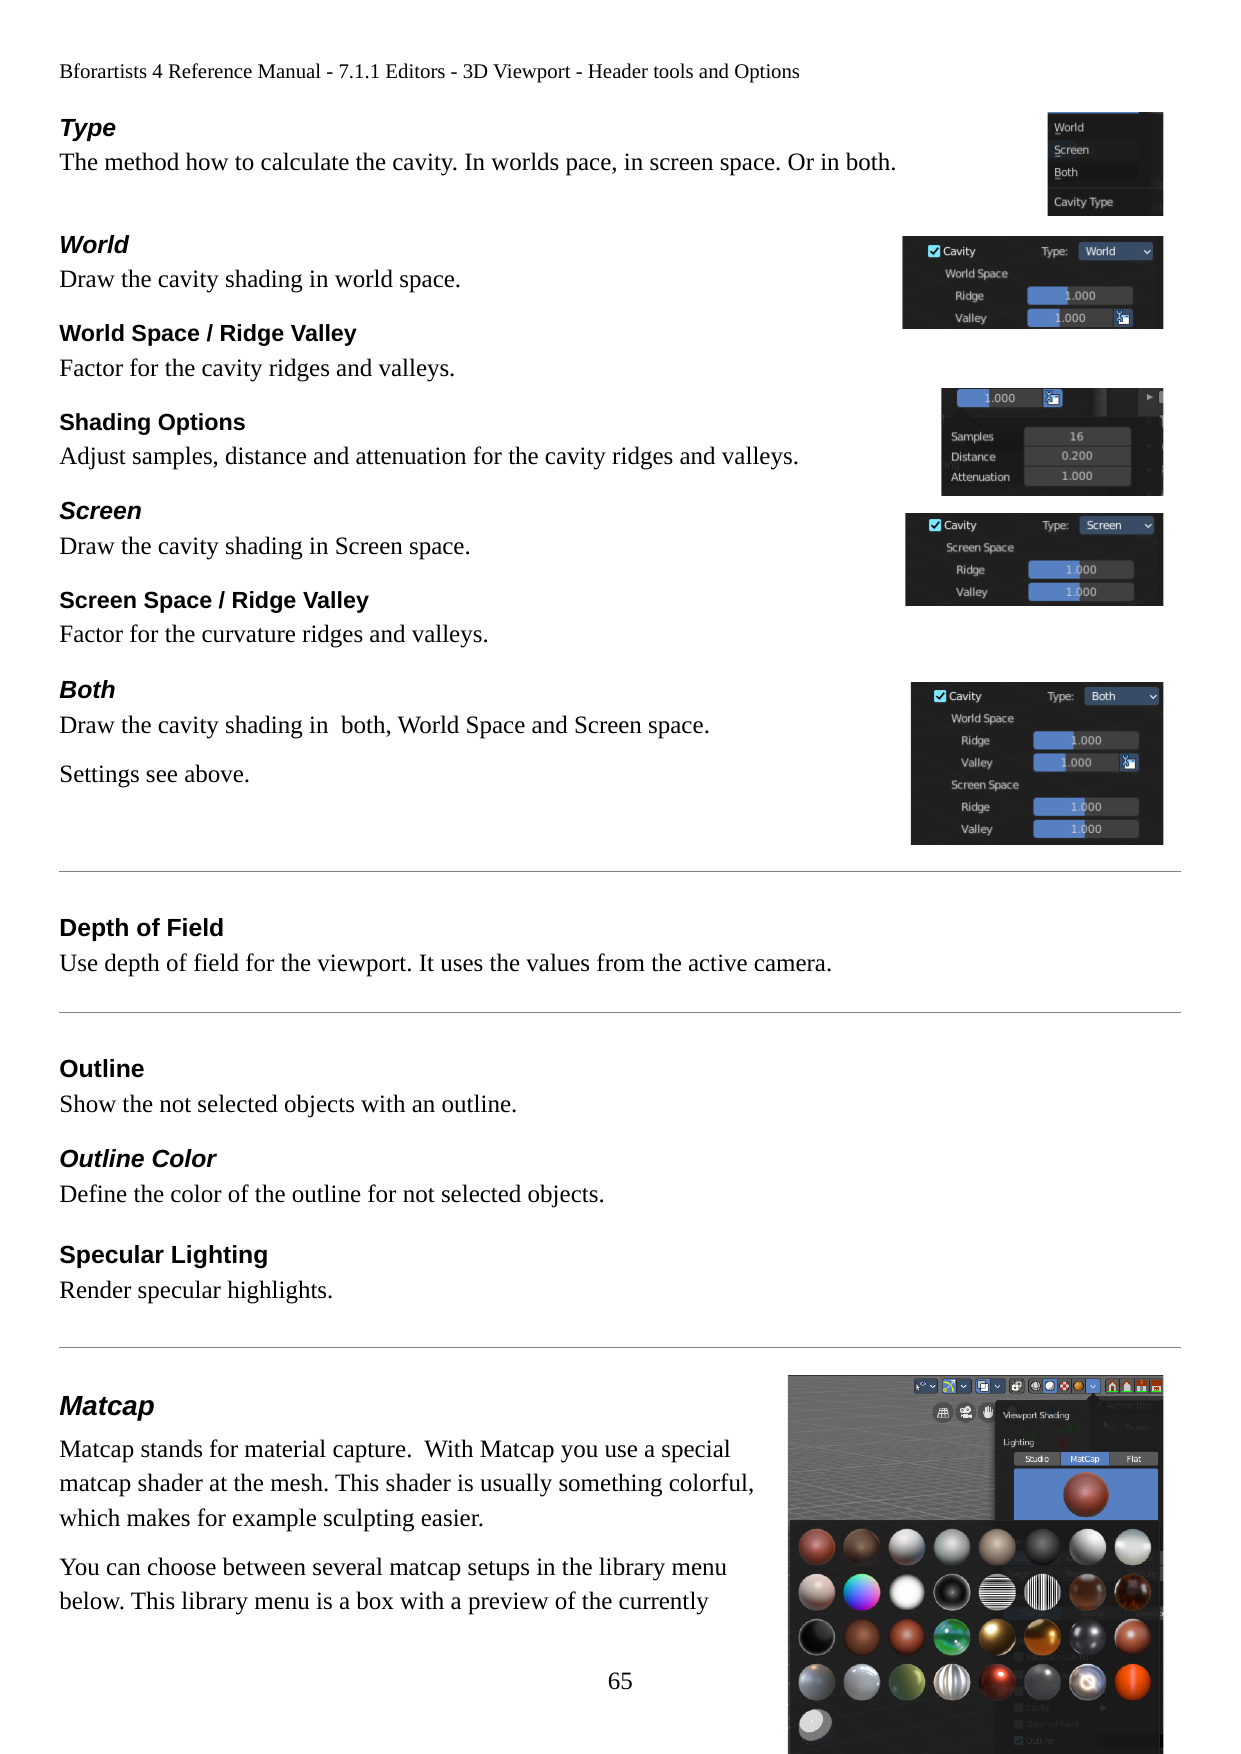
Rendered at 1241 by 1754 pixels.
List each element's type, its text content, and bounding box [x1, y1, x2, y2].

text Factor for the curvature ridges and valleys. [59, 619, 1181, 648]
subtitle Shading Options [59, 408, 941, 435]
text Define the color of the outline for not selected objects. [59, 1179, 1181, 1208]
text The method how to calculate the cavity. In worlds pace, in screen space. Or in both. [59, 147, 1047, 176]
text Render specular highlights. [59, 1275, 1181, 1304]
picture [787, 1375, 1164, 1754]
picture [910, 682, 1164, 845]
text Use depth of field for the viewport. It uses the values from the active camera. [59, 948, 1181, 977]
subtitle Outline [59, 1054, 1181, 1083]
text Draw the cavity shading in world space. [59, 264, 902, 293]
subtitle Matcap [59, 1389, 787, 1421]
subtitle Screen Space / Ridge Valley [59, 587, 1181, 613]
picture [1047, 112, 1164, 216]
subtitle World Space / Ridge Valley [59, 320, 1181, 347]
subtitle Screen [59, 496, 1181, 525]
text Draw the cavity shading in both, World Space and Screen space. [59, 710, 910, 738]
picture [902, 236, 1164, 329]
picture [905, 513, 1164, 606]
text [1164, 759, 1181, 787]
subtitle Outline Color [59, 1144, 1181, 1173]
subtitle Depth of Field [59, 913, 1181, 942]
subtitle Both [59, 675, 1181, 703]
text Show the not selected objects with an outline. [59, 1089, 1181, 1118]
subtitle Specular Lighting [59, 1241, 1181, 1269]
text Adjust samples, distance and attenuation for the cavity ridges and valleys. [59, 441, 941, 470]
text Matcap stands for material capture. With Matcap you use a special matcap shader at the mesh. This shader is usually something colorful, which makes for example sculpting easier. [59, 1434, 787, 1532]
text Settings see above. [59, 759, 910, 787]
subtitle World [59, 230, 1181, 258]
subtitle [1164, 113, 1181, 141]
subtitle [1164, 1389, 1181, 1421]
text Factor for the cavity ridges and valleys. [59, 353, 1181, 382]
subtitle Type [59, 113, 1047, 141]
text You can choose between several matcap setups in the library menu below. This library menu is a box with a preview of the currently [59, 1552, 787, 1615]
text Draw the cavity shading in Screen space. [59, 531, 905, 560]
picture [941, 388, 1164, 496]
subtitle [1164, 408, 1181, 435]
